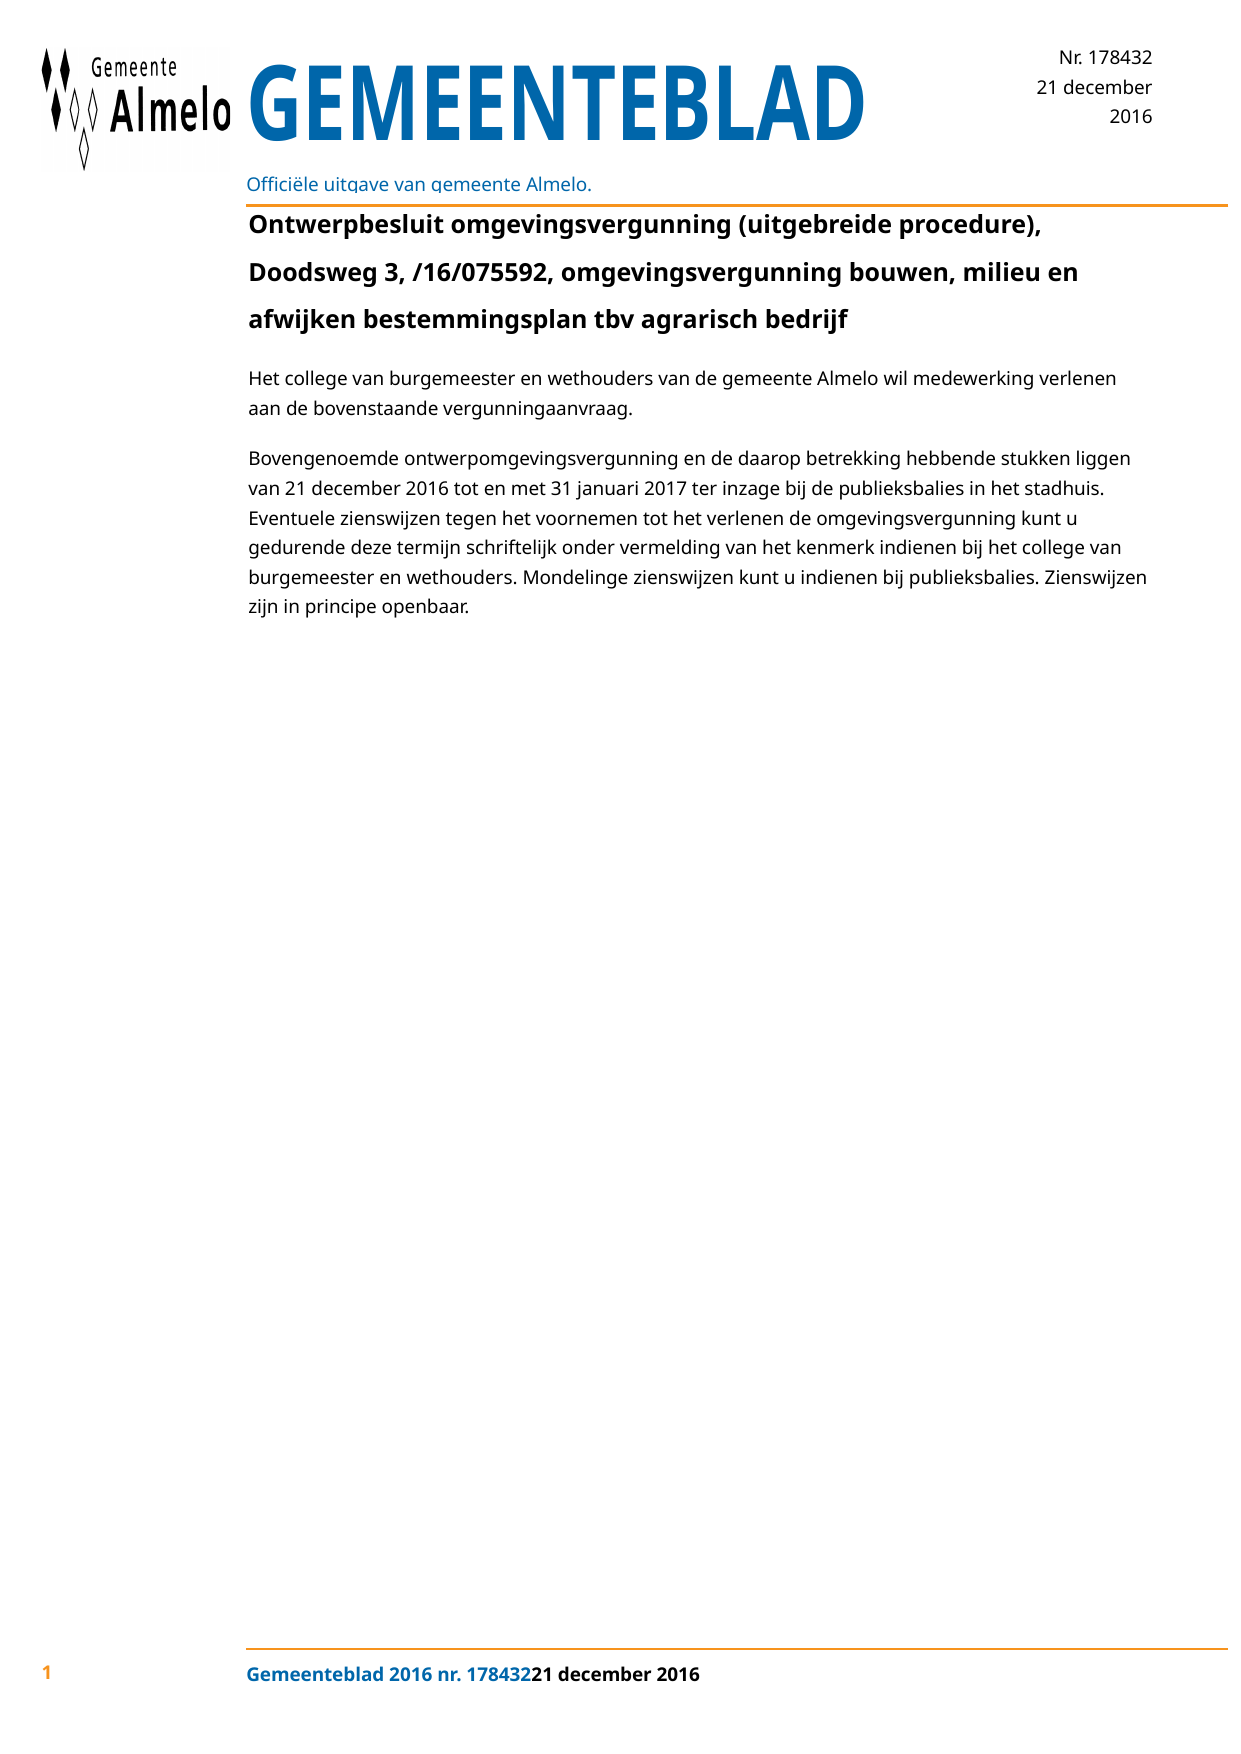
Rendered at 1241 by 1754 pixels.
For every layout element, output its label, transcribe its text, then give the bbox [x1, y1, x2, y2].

picture [41, 47, 231, 172]
text Bovengenoemde ontwerpomgevingsvergunning en de daarop betrekking hebbende stukken liggen van 21 december 2016 tot en met 31 januari 2017 ter inzage bij de publieksbalies in het stadhuis. Eventuele zienswijzen tegen het voornemen tot het verlenen de omgevingsvergunning kunt u gedurende deze termijn schriftelijk onder vermelding van het kenmerk indienen bij het college van burgemeester en wethouders. Mondelinge zienswijzen kunt u indienen bij publieksbalies. Zienswijzen zijn in principe openbaar. [248, 446, 1152, 619]
text Ontwerpbesluit omgevingsvergunning (uitgebreide procedure), Doodsweg 3, /16/075592, omgevingsvergunning bouwen, milieu en afwijken bestemmingsplan tbv agrarisch bedrijf [248, 207, 1152, 336]
text Het college van burgemeester en wethouders van de gemeente Almelo wil medewerking verlenen aan de bovenstaande vergunningaanvraag. [248, 366, 1152, 421]
